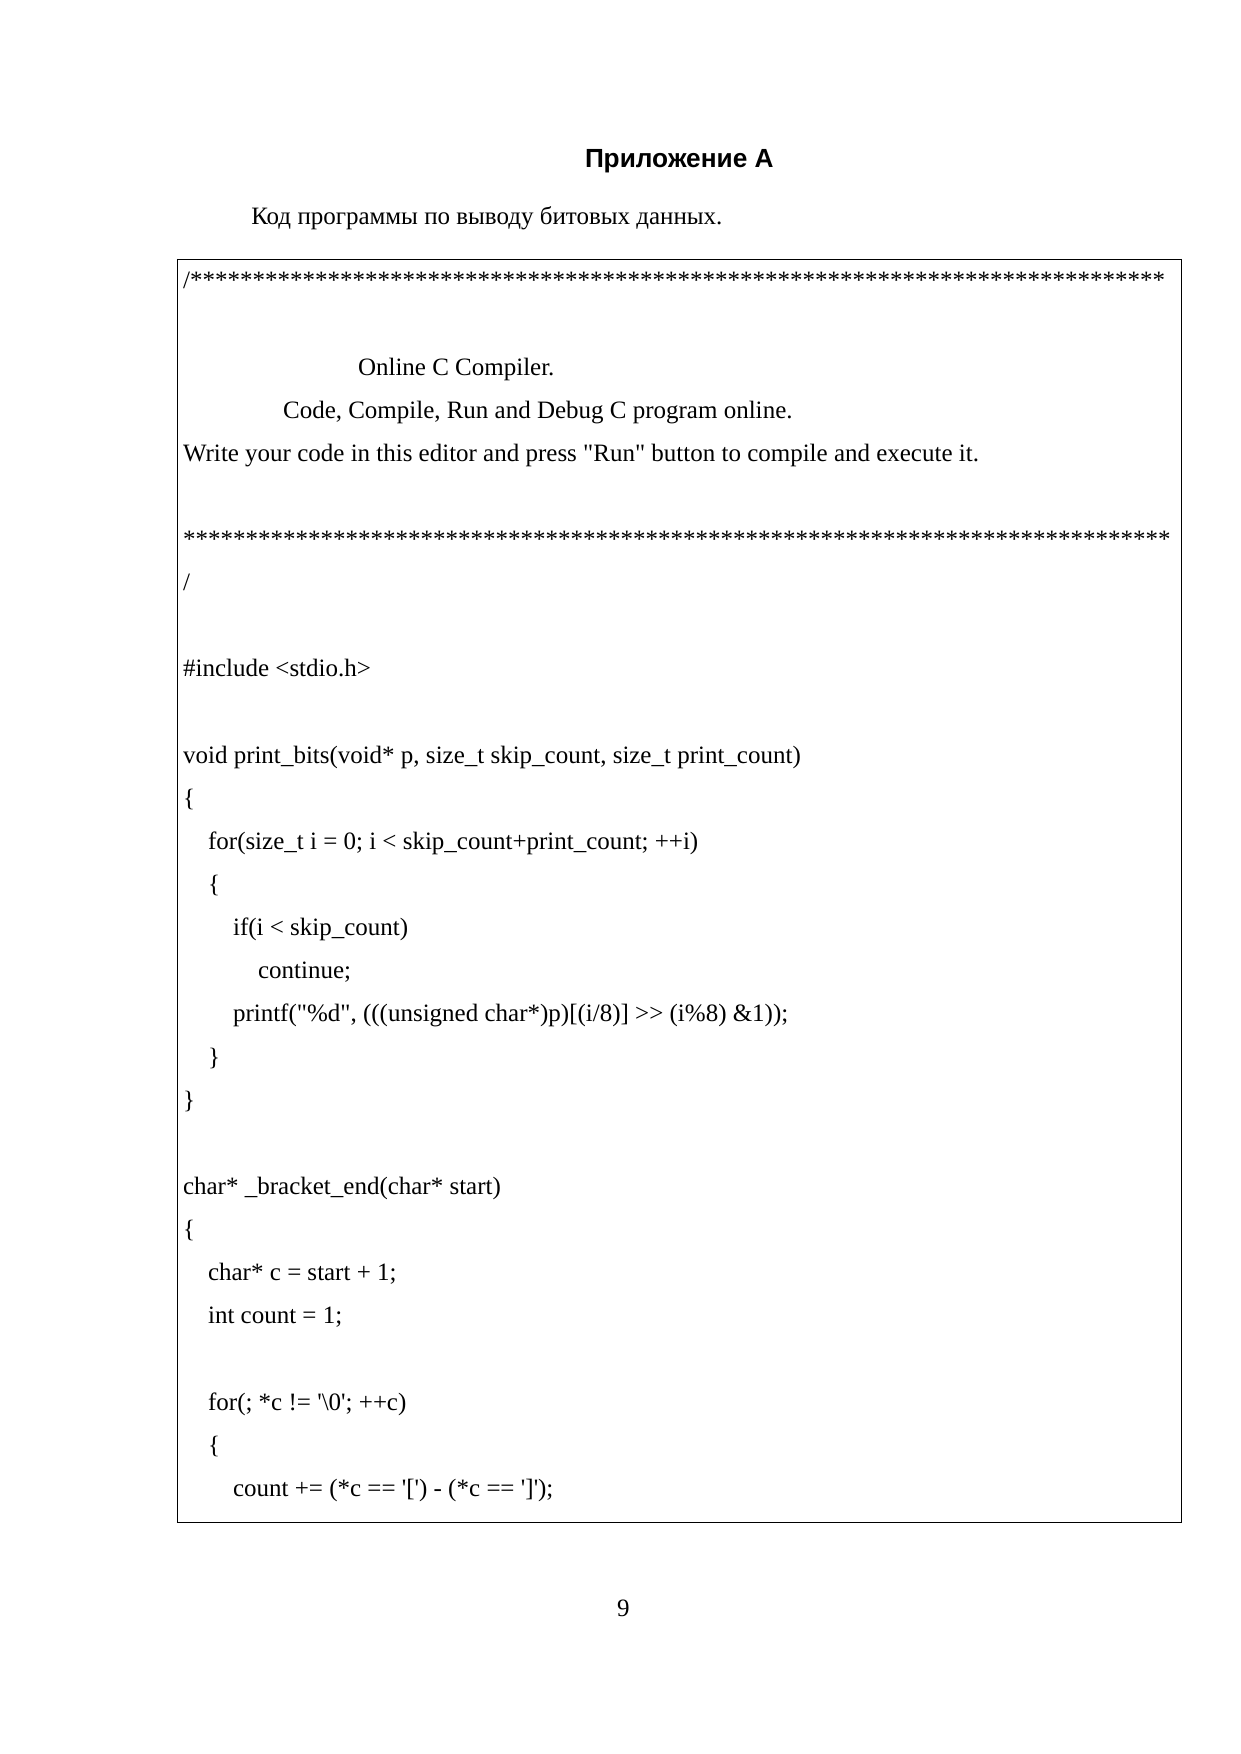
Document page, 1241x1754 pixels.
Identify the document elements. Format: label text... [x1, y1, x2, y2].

subtitle Приложение А [177, 143, 1181, 173]
text Код программы по выводу битовых данных. [177, 201, 1181, 230]
table_header /****************************************************************************** Online C Compiler. Code, Compile, Run and Debug C program online. Write your code in this editor and press "Run" button to compile and execute it. *******************************************************************************/ #include <stdio.h> void print_bits(void* p, size_t skip_count, size_t print_count) { for(size_t i = 0; i < skip_count+print_count; ++i) { if(i < skip_count) continue; printf("%d", (((unsigned char*)p)[(i/8)] >> (i%8) &1)); } } char* _bracket_end(char* start) { char* c = start + 1; int count = 1; for(; *c != '\0'; ++c) { count += (*c == '[') - (*c == ']'); [178, 260, 1181, 1522]
